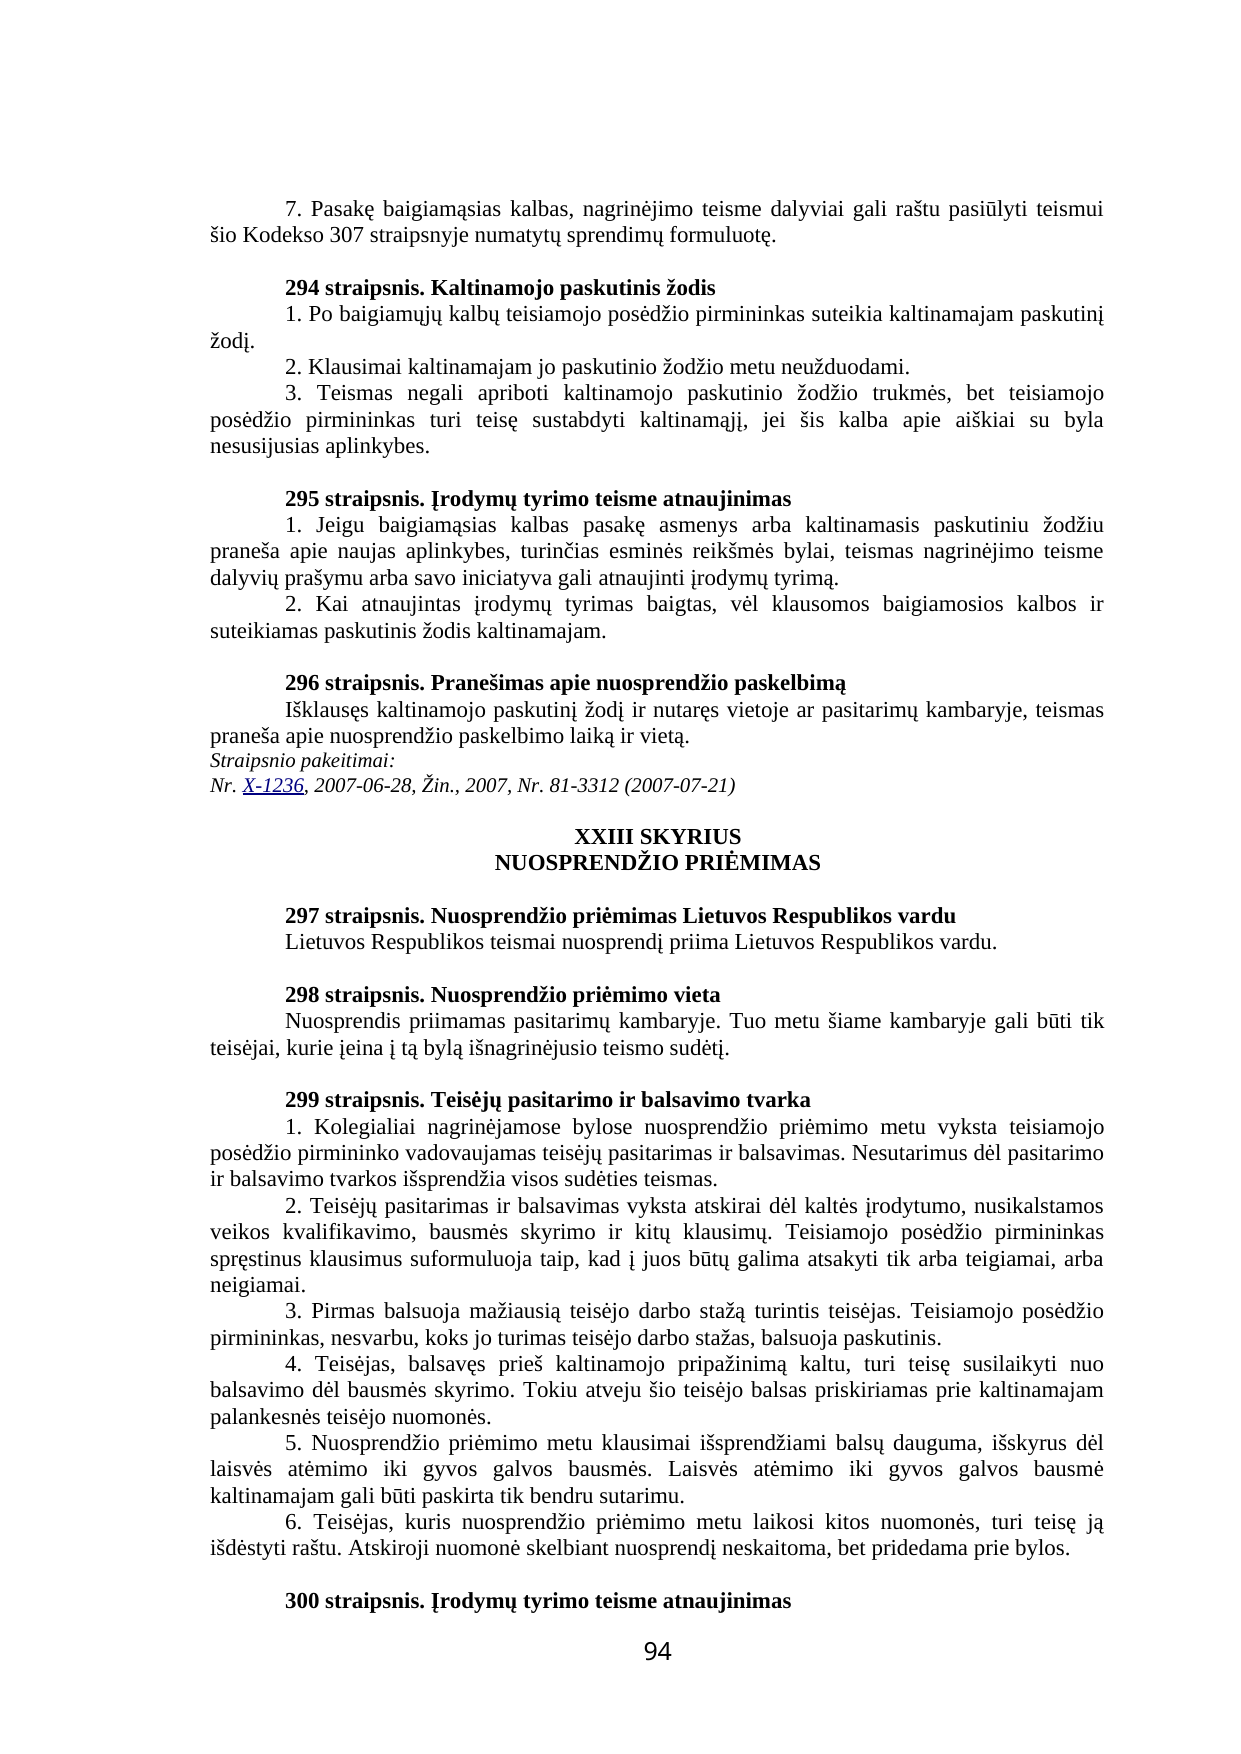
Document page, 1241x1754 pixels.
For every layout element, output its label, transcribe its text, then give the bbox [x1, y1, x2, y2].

text 1. Po baigiamųjų kalbų teisiamojo posėdžio pirmininkas suteikia kaltinamajam paskutinį žodį. [210, 300, 1106, 353]
text 4. Teisėjas, balsavęs prieš kaltinamojo pripažinimą kaltu, turi teisę susilaikyti nuo balsavimo dėl bausmės skyrimo. Tokiu atveju šio teisėjo balsas priskiriamas prie kaltinamajam palankesnės teisėjo nuomonės. [210, 1350, 1106, 1429]
text 5. Nuosprendžio priėmimo metu klausimai išsprendžiami balsų dauguma, išskyrus dėl laisvės atėmimo iki gyvos galvos bausmės. Laisvės atėmimo iki gyvos galvos bausmė kaltinamajam gali būti paskirta tik bendru sutarimu. [210, 1429, 1106, 1508]
text 3. Pirmas balsuoja mažiausią teisėjo darbo stažą turintis teisėjas. Teisiamojo posėdžio pirmininkas, nesvarbu, koks jo turimas teisėjo darbo stažas, balsuoja paskutinis. [210, 1297, 1106, 1350]
text 299 straipsnis. Teisėjų pasitarimo ir balsavimo tvarka [210, 1086, 1106, 1113]
text 2. Kai atnaujintas įrodymų tyrimas baigtas, vėl klausomos baigiamosios kalbos ir suteikiamas paskutinis žodis kaltinamajam. [210, 590, 1106, 643]
text 296 straipsnis. Pranešimas apie nuosprendžio paskelbimą [210, 669, 1106, 696]
text Straipsnio pakeitimai: [210, 748, 1106, 772]
text 6. Teisėjas, kuris nuosprendžio priėmimo metu laikosi kitos nuomonės, turi teisę ją išdėstyti raštu. Atskiroji nuomonė skelbiant nuosprendį neskaitoma, bet pridedama prie bylos. [210, 1508, 1106, 1561]
text 1. Jeigu baigiamąsias kalbas pasakę asmenys arba kaltinamasis paskutiniu žodžiu praneša apie naujas aplinkybes, turinčias esminės reikšmės bylai, teismas nagrinėjimo teisme dalyvių prašymu arba savo iniciatyva gali atnaujinti įrodymų tyrimą. [210, 511, 1106, 590]
text Nuosprendis priimamas pasitarimų kambaryje. Tuo metu šiame kambaryje gali būti tik teisėjai, kurie įeina į tą bylą išnagrinėjusio teismo sudėtį. [210, 1007, 1106, 1060]
text 294 straipsnis. Kaltinamojo paskutinis žodis [210, 274, 1106, 300]
subtitle XXIII skyrius [210, 823, 1106, 849]
text 1. Kolegialiai nagrinėjamose bylose nuosprendžio priėmimo metu vyksta teisiamojo posėdžio pirmininko vadovaujamas teisėjų pasitarimas ir balsavimas. Nesutarimus dėl pasitarimo ir balsavimo tvarkos išsprendžia visos sudėties teismas. [210, 1113, 1106, 1192]
text 7. Pasakę baigiamąsias kalbas, nagrinėjimo teisme dalyviai gali raštu pasiūlyti teismui šio Kodekso 307 straipsnyje numatytų sprendimų formuluotę. [210, 195, 1106, 248]
text 3. Teismas negali apriboti kaltinamojo paskutinio žodžio trukmės, bet teisiamojo posėdžio pirmininkas turi teisę sustabdyti kaltinamąjį, jei šis kalba apie aiškiai su byla nesusijusias aplinkybes. [210, 379, 1106, 458]
text Nuosprendžio priėmimas [210, 849, 1106, 876]
text Nr. X-1236, 2007-06-28, Žin., 2007, Nr. 81-3312 (2007-07-21) [210, 772, 1106, 797]
text 2. Klausimai kaltinamajam jo paskutinio žodžio metu neužduodami. [210, 353, 1106, 379]
text 300 straipsnis. Įrodymų tyrimo teisme atnaujinimas [210, 1587, 1106, 1613]
text 2. Teisėjų pasitarimas ir balsavimas vyksta atskirai dėl kaltės įrodytumo, nusikalstamos veikos kvalifikavimo, bausmės skyrimo ir kitų klausimų. Teisiamojo posėdžio pirmininkas spręstinus klausimus suformuluoja taip, kad į juos būtų galima atsakyti tik arba teigiamai, arba neigiamai. [210, 1192, 1106, 1297]
text Lietuvos Respublikos teismai nuosprendį priima Lietuvos Respublikos vardu. [210, 928, 1106, 955]
text 295 straipsnis. Įrodymų tyrimo teisme atnaujinimas [210, 485, 1106, 511]
text 297 straipsnis. Nuosprendžio priėmimas Lietuvos Respublikos vardu [210, 902, 1106, 928]
text 298 straipsnis. Nuosprendžio priėmimo vieta [210, 981, 1106, 1007]
text Išklausęs kaltinamojo paskutinį žodį ir nutaręs vietoje ar pasitarimų kambaryje, teismas praneša apie nuosprendžio paskelbimo laiką ir vietą. [210, 696, 1106, 748]
